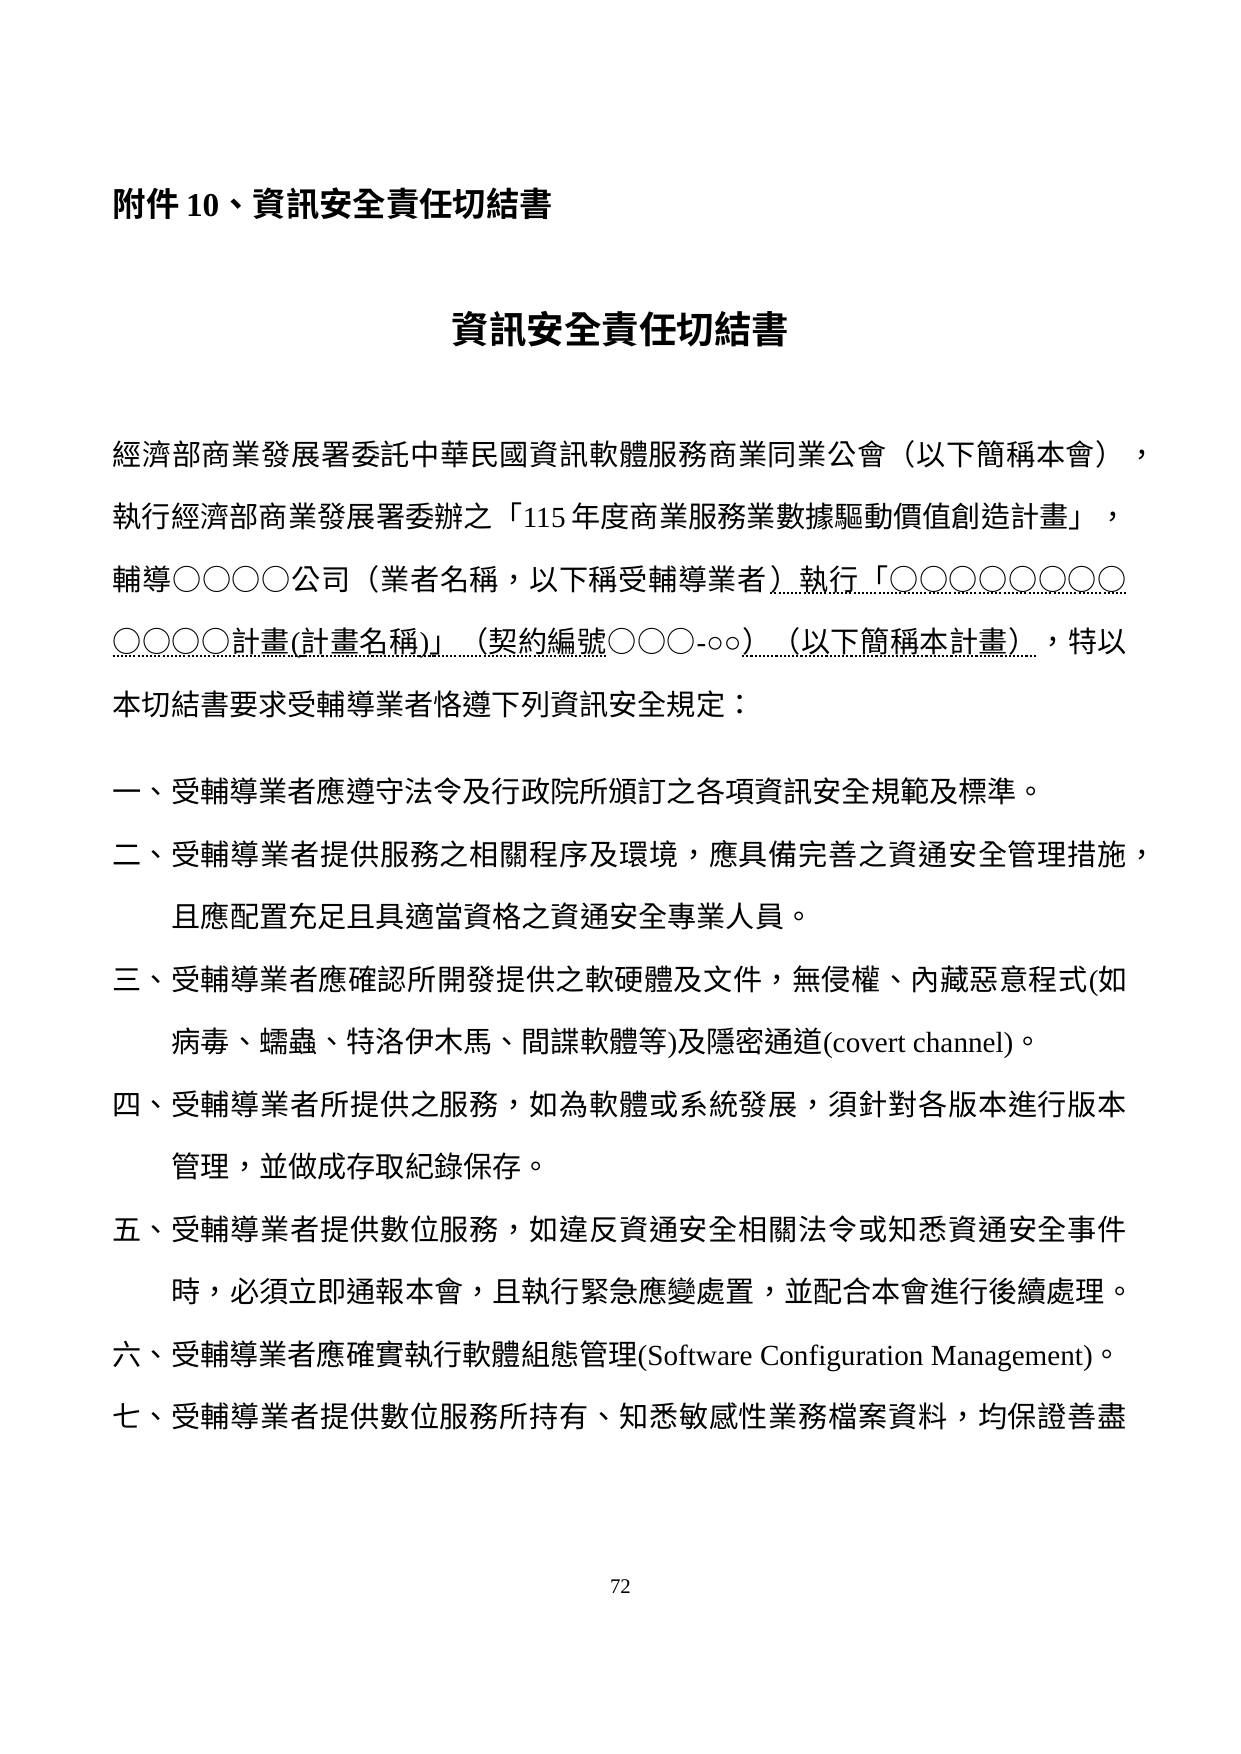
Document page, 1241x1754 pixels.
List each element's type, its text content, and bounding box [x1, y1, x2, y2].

list 受輔導業者所提供之服務，如為軟體或系統發展，須針對各版本進行版本管理，並做成存取紀錄保存。 [112, 1061, 1128, 1186]
text 經濟部商業發展署委託中華民國資訊軟體服務商業同業公會（以下簡稱本會），執行經濟部商業發展署委辦之「115年度商業服務業數據驅動價值創造計畫」，輔導○○○○公司（業者名稱，以下稱受輔導業者）執行「○○○○○○○○○○○○計畫(計畫名稱)」（契約編號○○○-○○）（以下簡稱本計畫），特以本切結書要求受輔導業者恪遵下列資訊安全規定： [112, 411, 1128, 723]
list 受輔導業者提供數位服務，如違反資通安全相關法令或知悉資通安全事件時，必須立即通報本會，且執行緊急應變處置，並配合本會進行後續處理。 [112, 1186, 1128, 1311]
list 受輔導業者應確實執行軟體組態管理(Software Configuration Management)。 [112, 1311, 1128, 1373]
list 受輔導業者提供服務之相關程序及環境，應具備完善之資通安全管理措施，且應配置充足且具適當資格之資通安全專業人員。 [112, 811, 1128, 936]
list 受輔導業者應確認所開發提供之軟硬體及文件，無侵權、內藏惡意程式(如病毒、蠕蟲、特洛伊木馬、間諜軟體等)及隱密通道(covert channel)。 [112, 936, 1128, 1061]
list 受輔導業者提供數位服務所持有、知悉敏感性業務檔案資料，均保證善盡 [112, 1373, 1128, 1436]
text 資訊安全責任切結書 [112, 286, 1128, 348]
list 受輔導業者應遵守法令及行政院所頒訂之各項資訊安全規範及標準。 [112, 748, 1128, 811]
subtitle 附件10、資訊安全責任切結書 [112, 161, 1128, 223]
